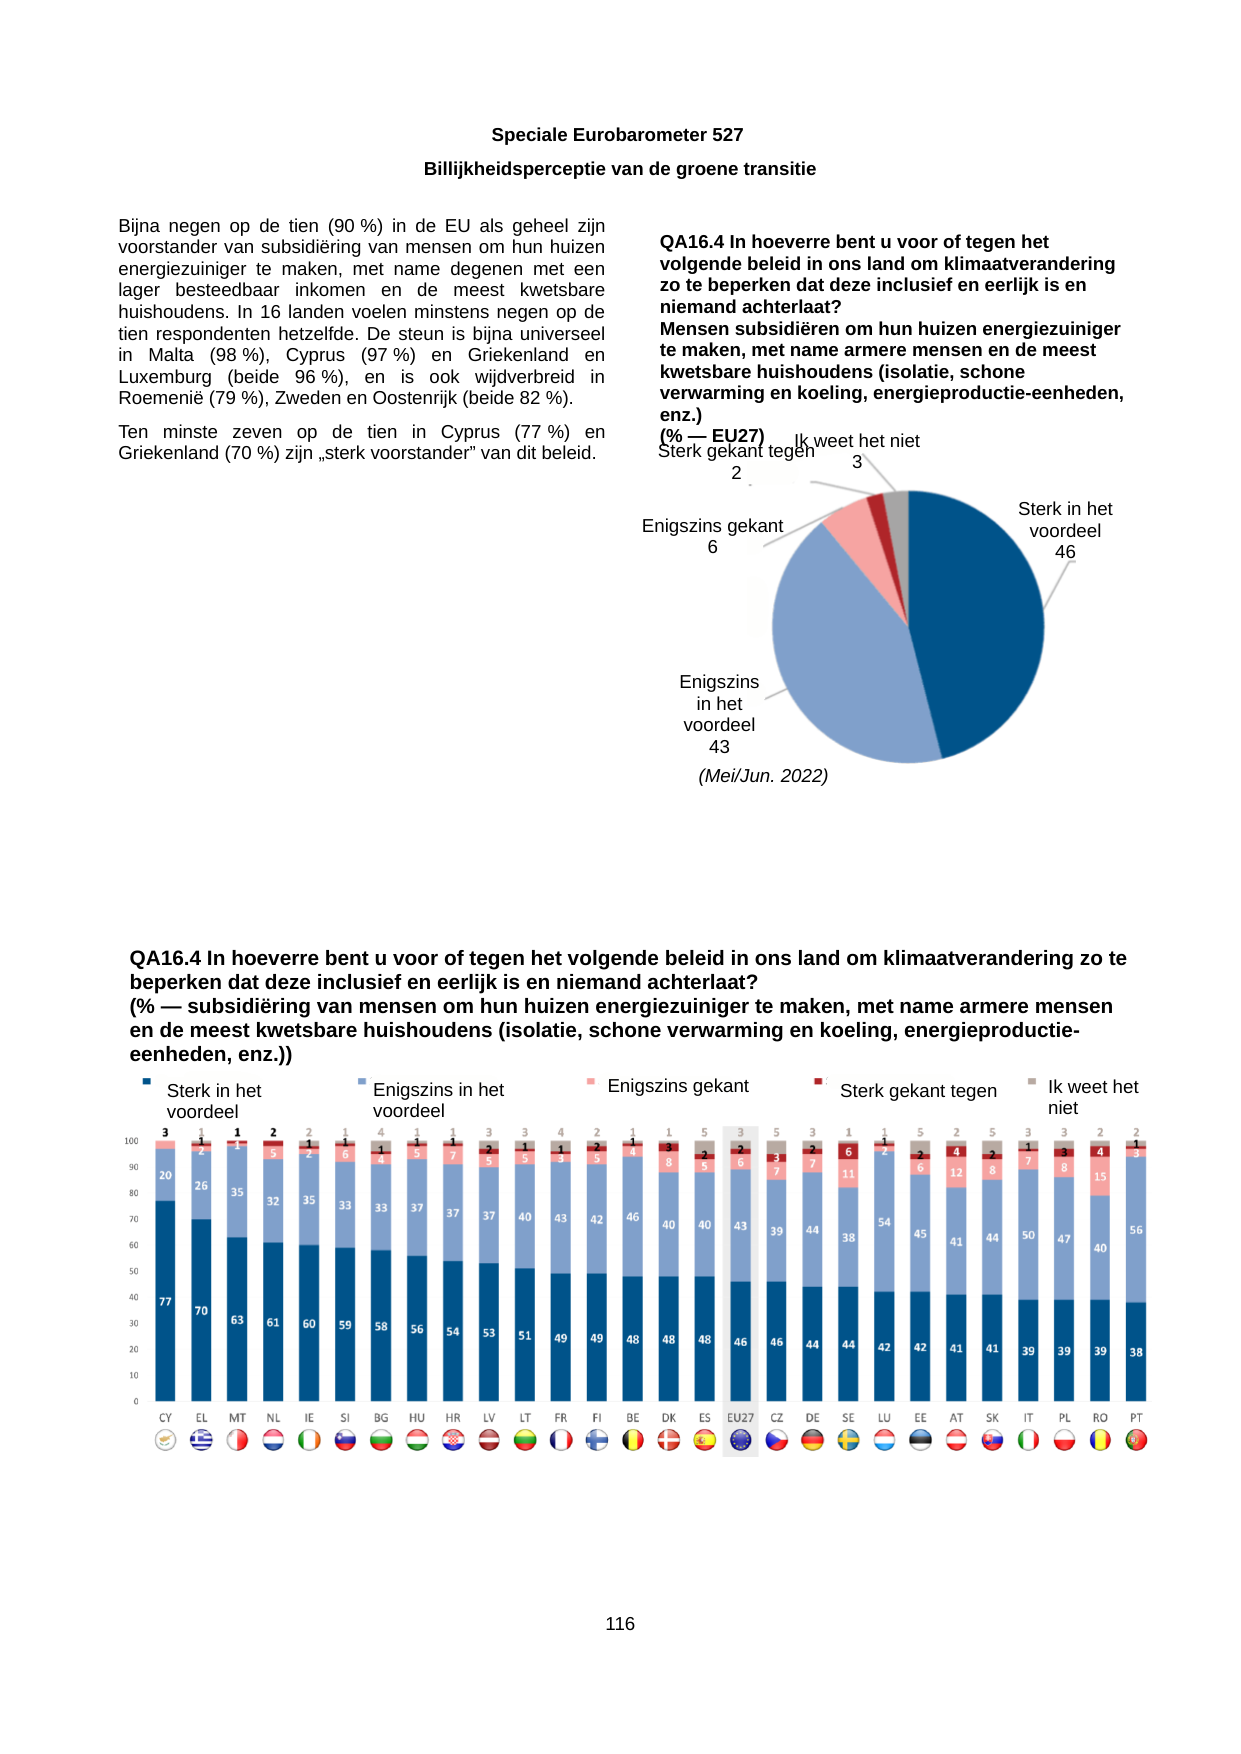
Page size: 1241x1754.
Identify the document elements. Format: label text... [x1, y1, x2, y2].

text Bijna negen op de tien (90 %) in de EU als geheel zijn voorstander van subsidiëring van mensen om hun huizen energiezuiniger te maken, met name degenen met een lager besteedbaar inkomen en de meest kwetsbare huishoudens. In 16 landen voelen minstens negen op de tien respondenten hetzelfde. De steun is bijna universeel in Malta (98 %), Cyprus (97 %) en Griekenland en Luxemburg (beide 96 %), en is ook wijdverbreid in Roemenië (79 %), Zweden en Oostenrijk (beide 82 %). [118, 214, 605, 408]
picture [747, 446, 1076, 768]
text Ten minste zeven op de tien in Cyprus (77 %) en Griekenland (70 %) zijn „sterk voorstander” van dit beleid. [118, 420, 605, 463]
picture [118, 1120, 1152, 1457]
picture [125, 1069, 1037, 1093]
